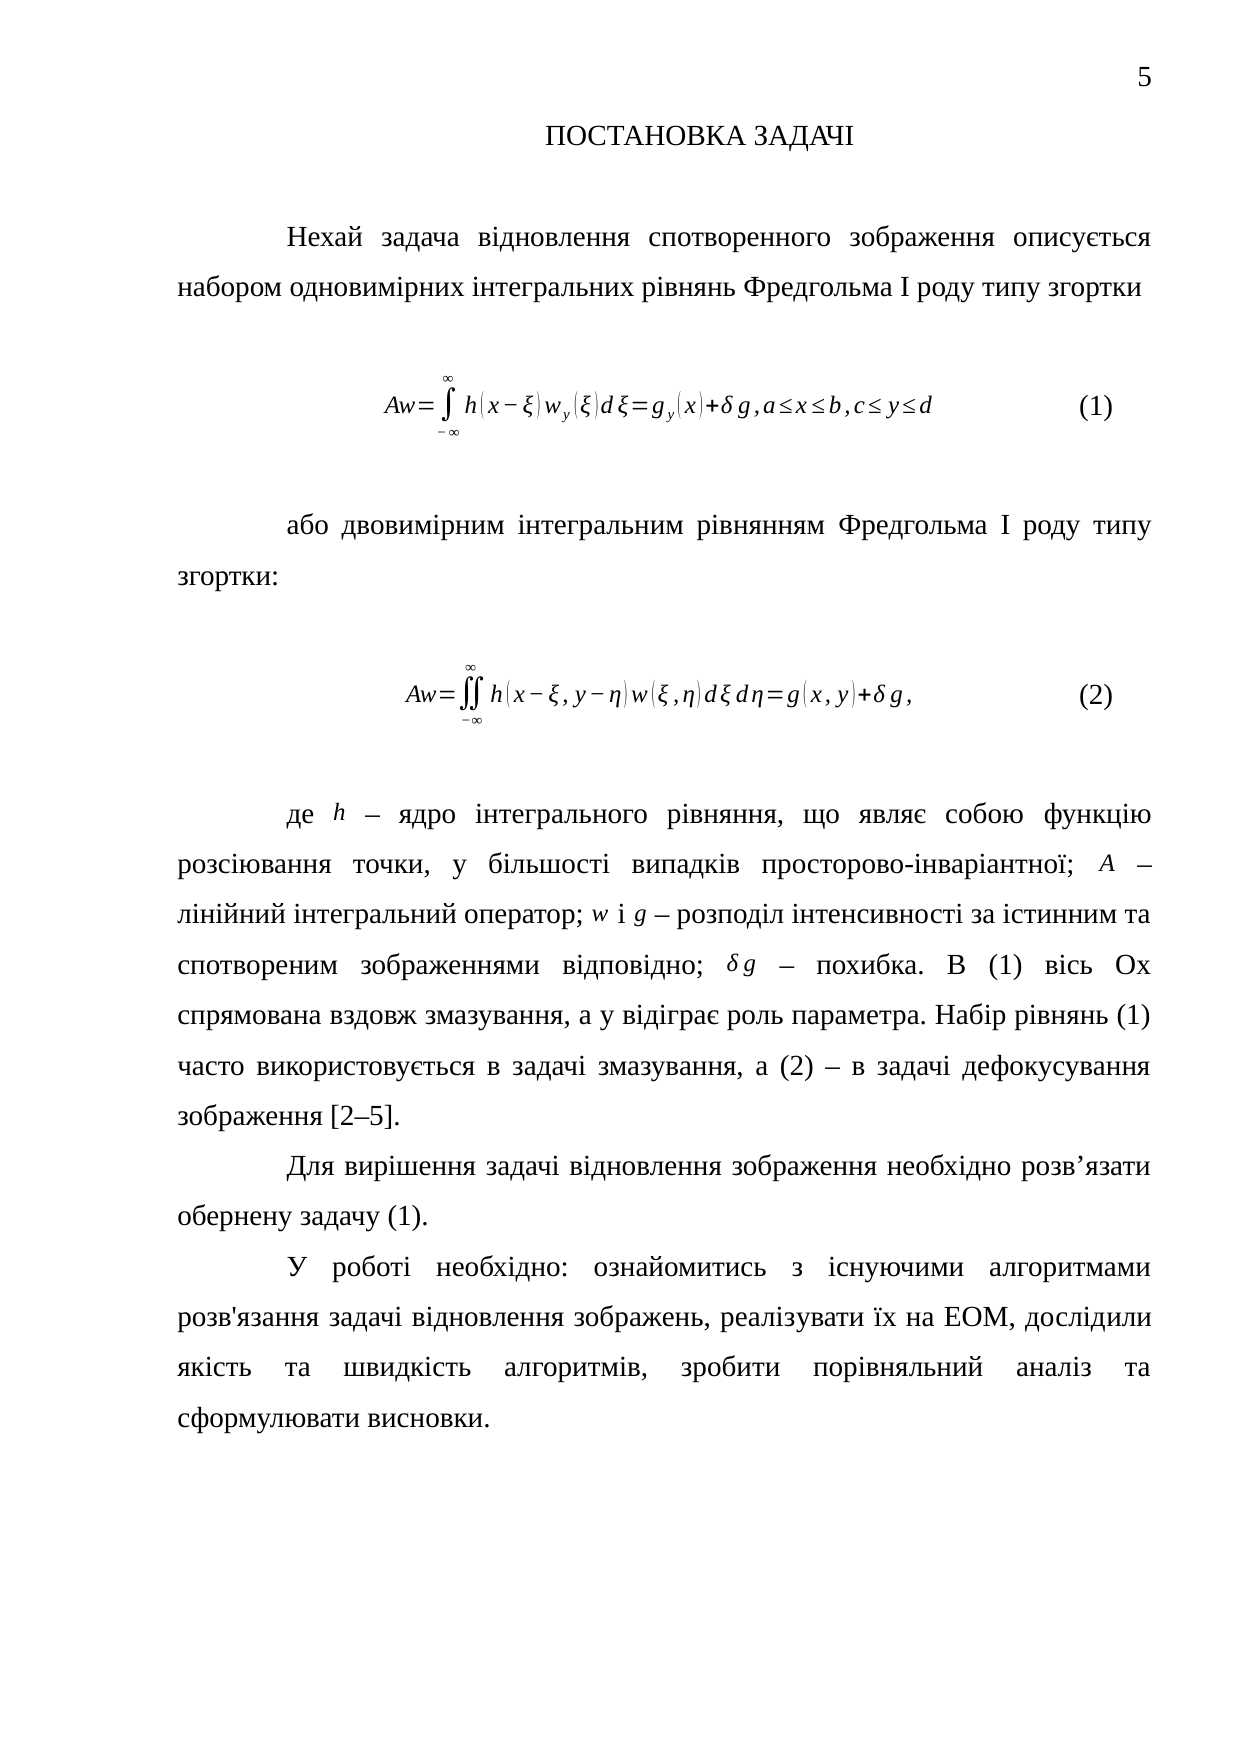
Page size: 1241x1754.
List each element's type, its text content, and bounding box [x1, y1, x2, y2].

text ПОСТАНОВКА ЗАДАЧІ [177, 118, 1152, 152]
text Для вирішення задачі відновлення зображення необхідно розв’язати обернену задачу (1). [177, 1148, 1152, 1232]
table_header [177, 370, 1068, 457]
table_header [177, 658, 1068, 746]
text Нехай задача відновлення спотворенного зображення описується набором одновимірних інтегральних рівнянь Фредгольма I роду типу згортки [177, 219, 1152, 303]
text або двовимірним інтегральним рівнянням Фредгольма I роду типу згортки: [177, 507, 1152, 591]
table_header (2) [1068, 658, 1151, 746]
table_header (1) [1068, 370, 1151, 457]
text У роботі необхідно: ознайомитись з існуючими алгоритмами розв'язання задачі відновлення зображень, реалізувати їх на ЕОМ, дослідили якість та швидкість алгоритмів, зробити порівняльний аналіз та сформулювати висновки. [177, 1249, 1152, 1433]
text де – ядро інтегрального рівняння, що являє собою функцію розсіювання точки, у більшості випадків просторово-інваріантної; – лінійний інтегральний оператор; і – розподіл інтенсивності за істинним та спотвореним зображеннями відповідно; – похибка. В (1) вісь Ox спрямована вздовж змазування, а y відіграє роль параметра. Набір рівнянь (1) часто використовується в задачі змазування, а (2) – в задачі дефокусування зображення [2–5]. [177, 796, 1152, 1131]
